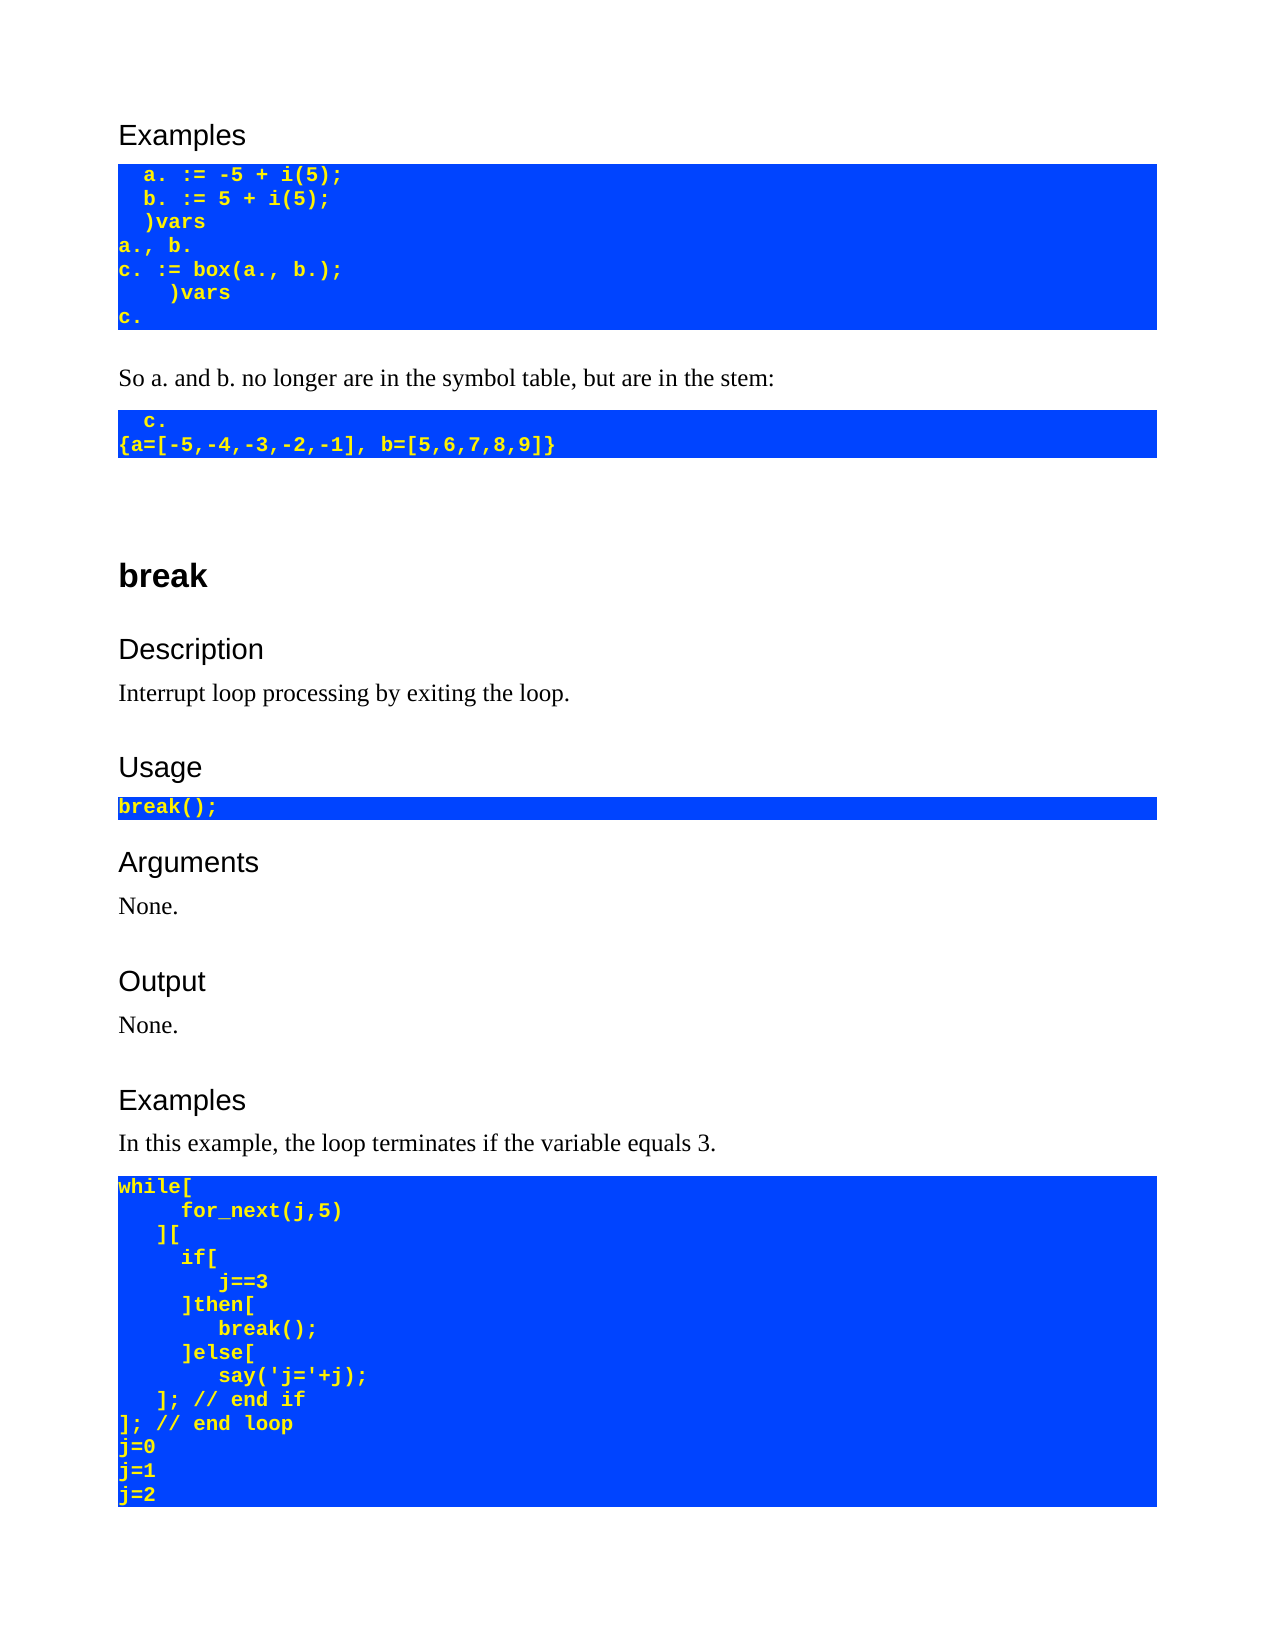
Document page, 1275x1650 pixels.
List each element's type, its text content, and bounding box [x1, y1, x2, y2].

text ]; // end loop [118, 1413, 1157, 1436]
subtitle Output [118, 964, 1157, 997]
subtitle Description [118, 632, 1157, 665]
text a., b. [118, 235, 1157, 259]
subtitle Examples [118, 1082, 1157, 1116]
text say('j='+j); [118, 1365, 1157, 1389]
text c. := box(a., b.); [118, 259, 1157, 282]
text break(); [118, 797, 1157, 820]
text Interrupt loop processing by exiting the loop. [118, 678, 1157, 707]
text ][ [118, 1223, 1157, 1247]
text b. := 5 + i(5); [118, 188, 1157, 211]
text )vars [118, 211, 1157, 235]
text break(); [118, 1318, 1157, 1342]
text None. [118, 1010, 1157, 1039]
text ]else[ [118, 1342, 1157, 1365]
text ]; // end if [118, 1389, 1157, 1413]
text j=1 [118, 1460, 1157, 1483]
text {a=[-5,-4,-3,-2,-1], b=[5,6,7,8,9]} [118, 434, 1157, 458]
subtitle Usage [118, 751, 1157, 784]
subtitle break [118, 478, 1157, 594]
text if[ [118, 1247, 1157, 1271]
text ]then[ [118, 1294, 1157, 1318]
text for_next(j,5) [118, 1200, 1157, 1223]
text c. [118, 410, 1157, 434]
text j==3 [118, 1271, 1157, 1294]
text j=2 [118, 1483, 1157, 1507]
subtitle Examples [118, 118, 1157, 152]
text So a. and b. no longer are in the symbol table, but are in the stem: [118, 330, 1157, 391]
text )vars [118, 282, 1157, 306]
text c. [118, 306, 1157, 330]
text In this example, the loop terminates if the variable equals 3. [118, 1128, 1157, 1157]
text j=0 [118, 1436, 1157, 1460]
text None. [118, 891, 1157, 920]
subtitle Arguments [118, 845, 1157, 879]
text while[ [118, 1176, 1157, 1200]
text a. := -5 + i(5); [118, 164, 1157, 188]
